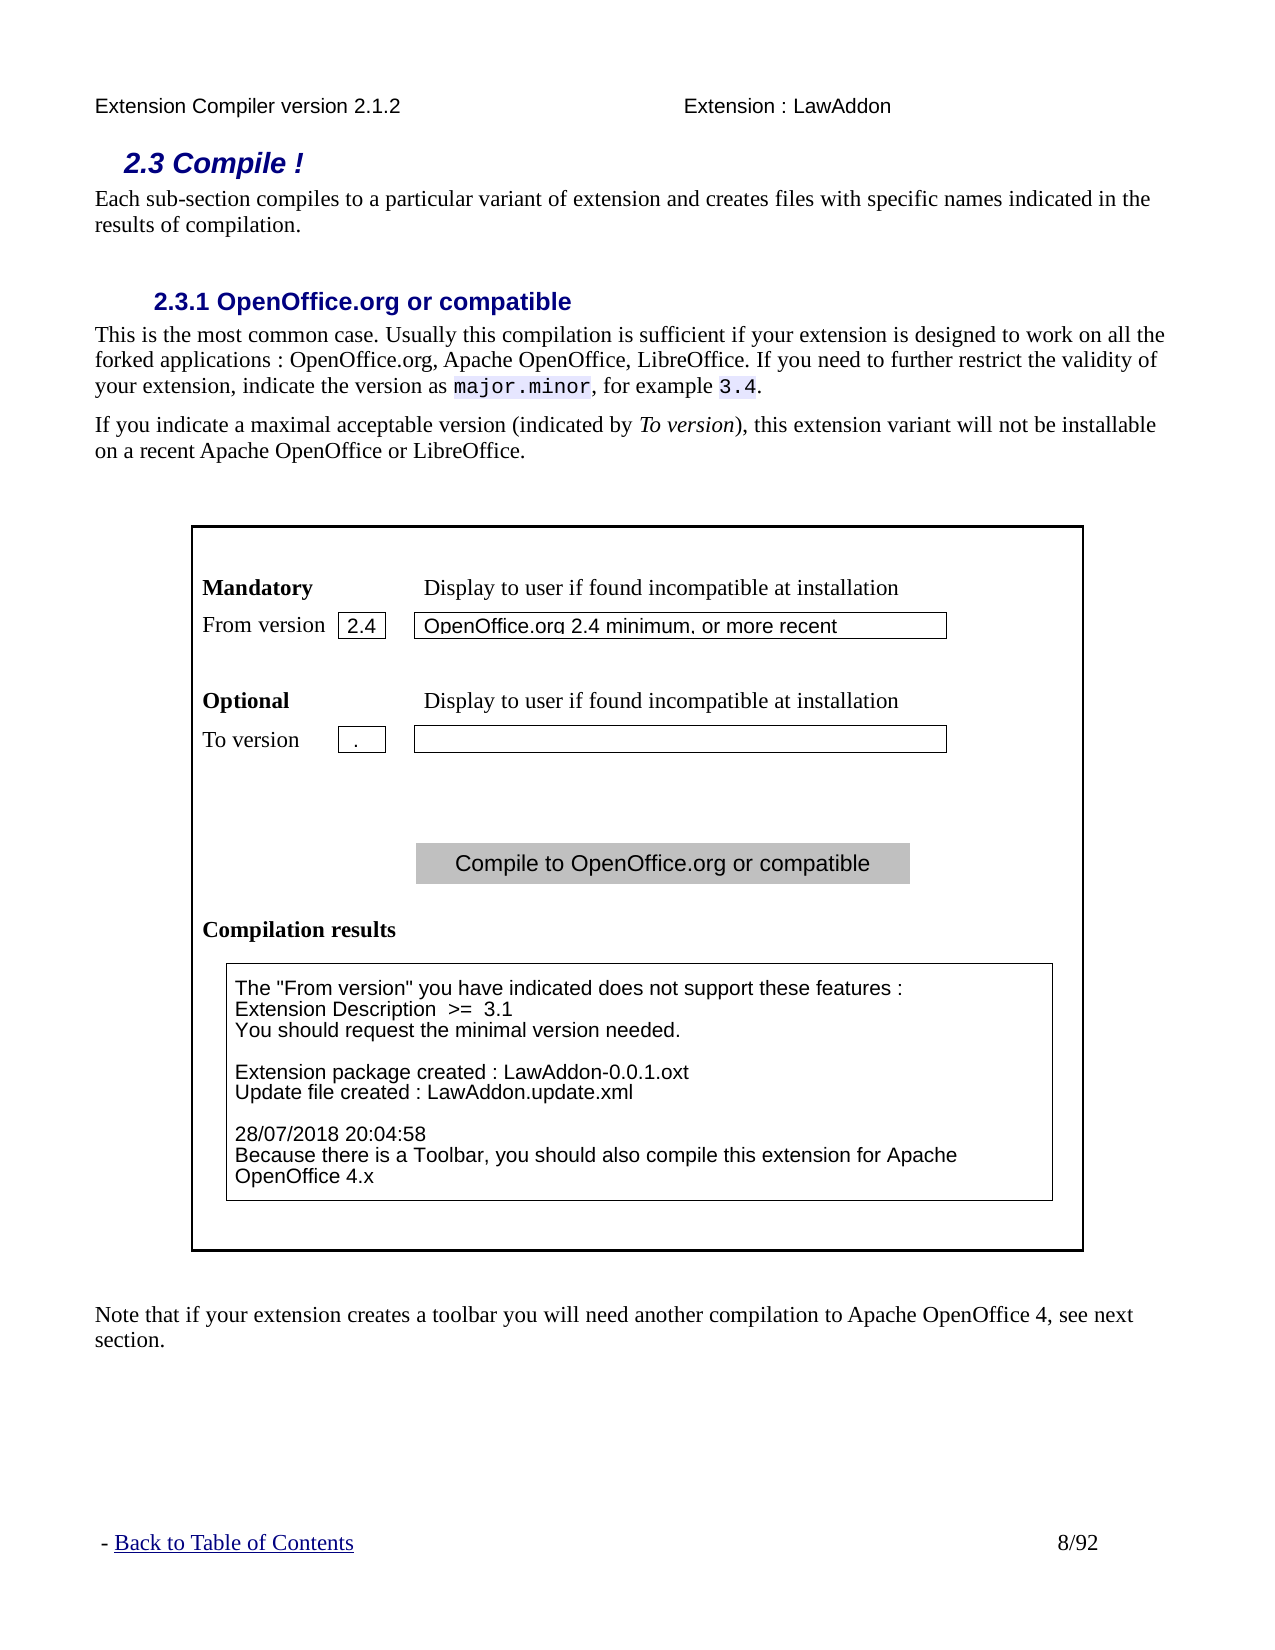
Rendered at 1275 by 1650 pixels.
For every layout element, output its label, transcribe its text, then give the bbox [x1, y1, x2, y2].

text Mandatory Display to user if found incompatible at installation [202, 574, 1073, 600]
text Note that if your extension creates a toolbar you will need another compilation to Apache OpenOffice 4, see next section. [94, 1302, 1181, 1353]
text [947, 612, 1073, 638]
text [386, 726, 414, 752]
text [386, 612, 414, 638]
subtitle OpenOffice.org or compatible [153, 287, 1181, 316]
text If you indicate a maximal acceptable version (indicated by To version), this extension variant will not be installable on a recent Apache OpenOffice or LibreOffice. [94, 412, 1181, 463]
text To version [202, 726, 338, 752]
subtitle Compile ! [124, 147, 1181, 180]
text Compilation results [202, 917, 1073, 942]
text Optional Display to user if found incompatible at installation [202, 688, 1073, 714]
text This is the most common case. Usually this compilation is sufficient if your extension is designed to work on all the forked applications : OpenOffice.org, Apache OpenOffice, LibreOffice. If you need to further restrict the validity of your extension, indicate the version as major.minor, for example 3.4. [94, 321, 1181, 399]
text From version [202, 612, 338, 638]
text Each sub-section compiles to a particular variant of extension and creates files with specific names indicated in the results of compilation. [94, 186, 1181, 237]
text [947, 726, 1073, 752]
